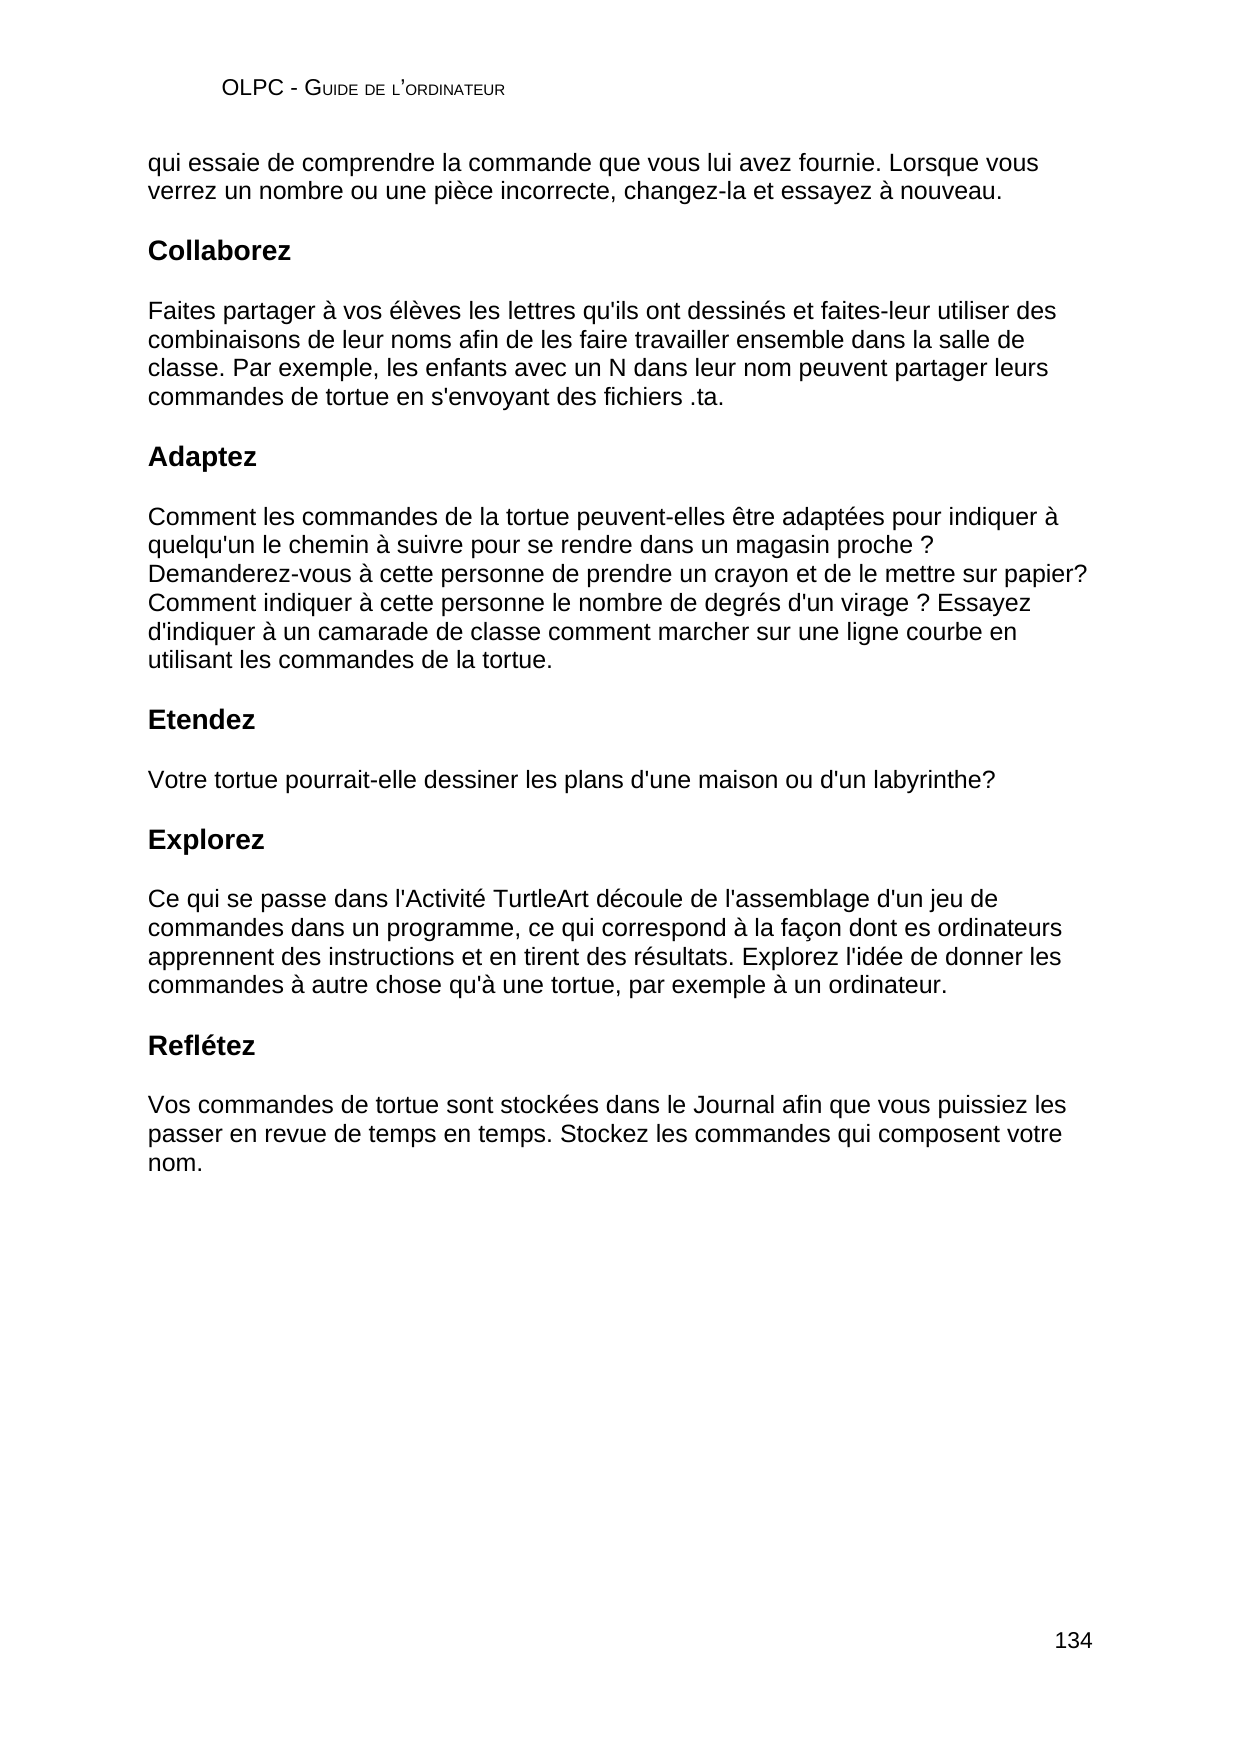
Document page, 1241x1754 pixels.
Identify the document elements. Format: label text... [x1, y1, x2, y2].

text Ce qui se passe dans l'Activité TurtleArt découle de l'assemblage d'un jeu de commandes dans un programme, ce qui correspond à la façon dont es ordinateurs apprennent des instructions et en tirent des résultats. Explorez l'idée de donner les commandes à autre chose qu'à une tortue, par exemple à un ordinateur. [148, 884, 1092, 999]
text Faites partager à vos élèves les lettres qu'ils ont dessinés et faites-leur utiliser des combinaisons de leur noms afin de les faire travailler ensemble dans la salle de classe. Par exemple, les enfants avec un N dans leur nom peuvent partager leurs commandes de tortue en s'envoyant des fichiers .ta. [148, 296, 1092, 411]
text Comment les commandes de la tortue peuvent-elles être adaptées pour indiquer à quelqu'un le chemin à suivre pour se rendre dans un magasin proche ? Demanderez-vous à cette personne de prendre un crayon et de le mettre sur papier? Comment indiquer à cette personne le nombre de degrés d'un virage ? Essayez d'indiquer à un camarade de classe comment marcher sur une ligne courbe en utilisant les commandes de la tortue. [148, 502, 1092, 674]
text Vos commandes de tortue sont stockées dans le Journal afin que vous puissiez les passer en revue de temps en temps. Stockez les commandes qui composent votre nom. [148, 1090, 1092, 1176]
text Reflétez [148, 1028, 1092, 1061]
text Adaptez [148, 440, 1092, 472]
text Votre tortue pourrait-elle dessiner les plans d'une maison ou d'un labyrinthe? [148, 765, 1092, 793]
text Collaborez [148, 234, 1092, 267]
text Explorez [148, 823, 1092, 855]
text Etendez [148, 703, 1092, 736]
text qui essaie de comprendre la commande que vous lui avez fournie. Lorsque vous verrez un nombre ou une pièce incorrecte, changez-la et essayez à nouveau. [148, 148, 1092, 205]
